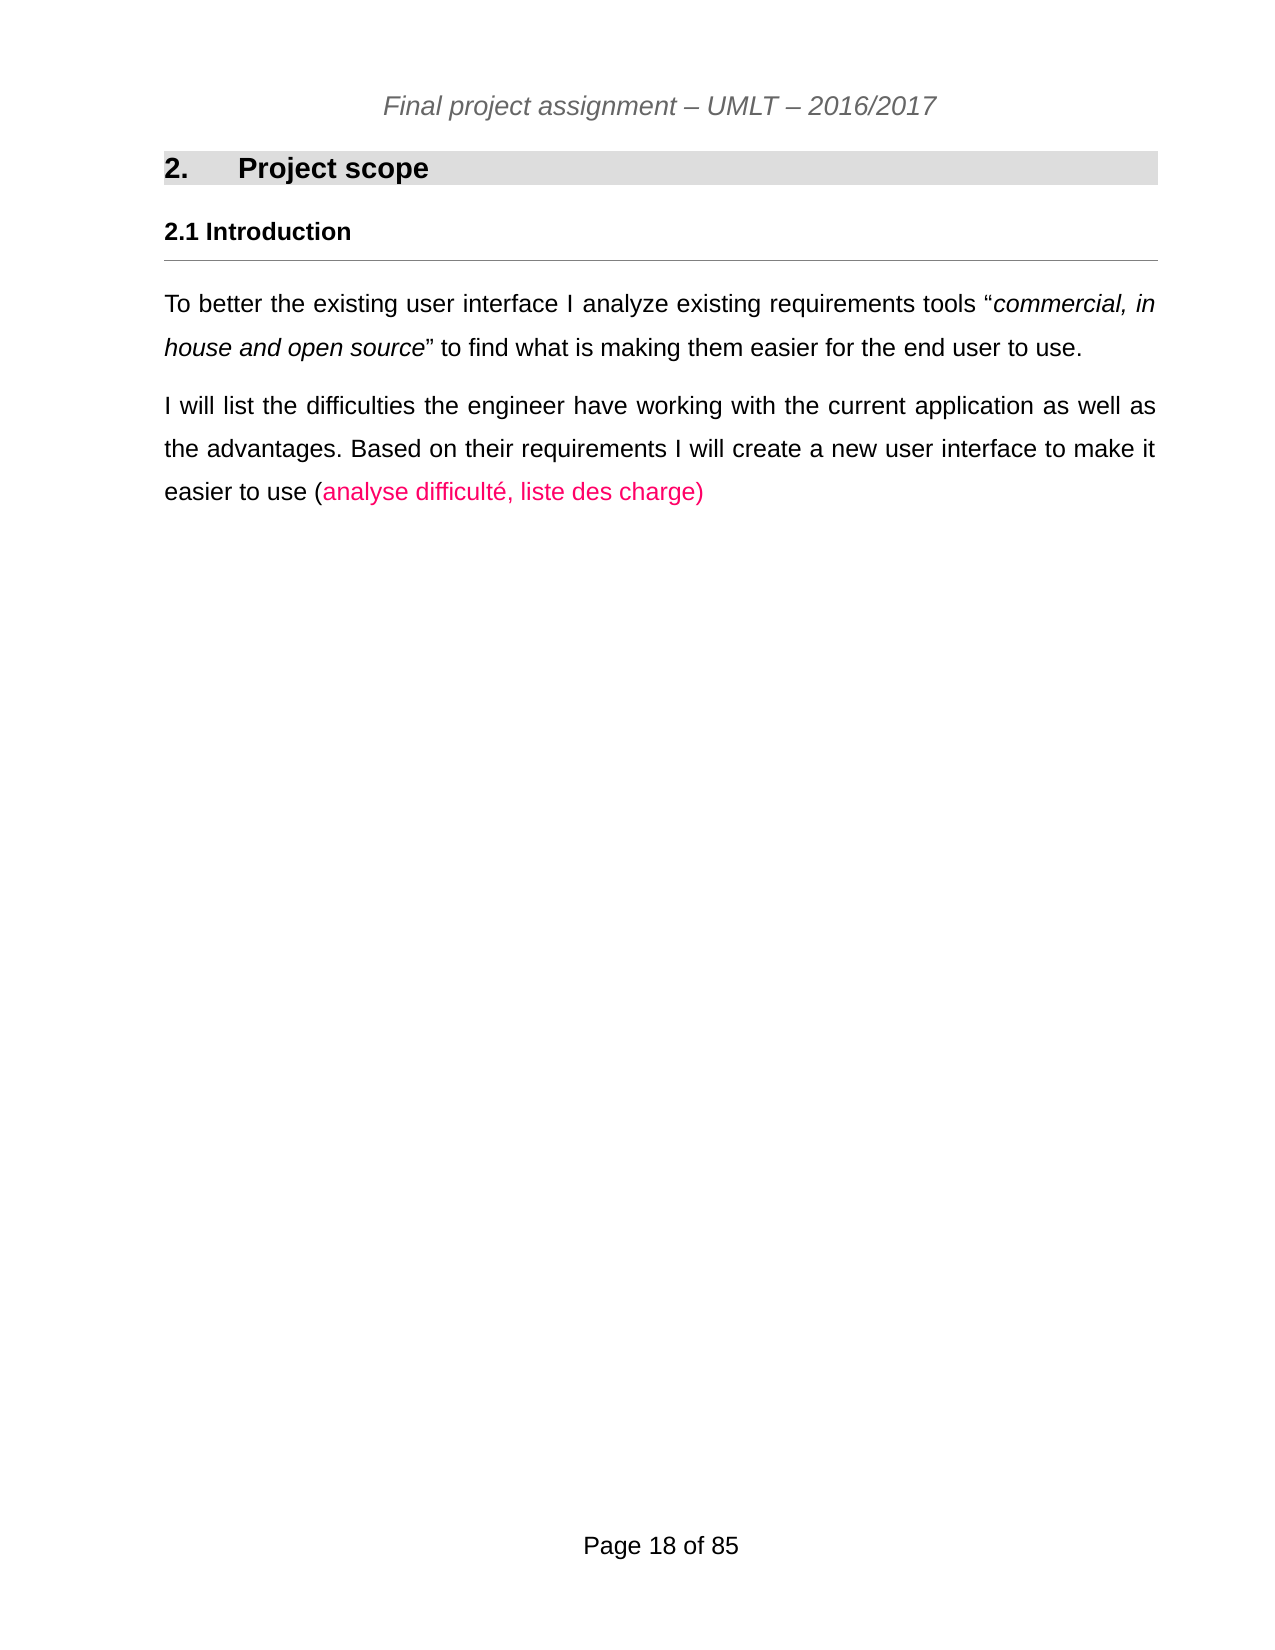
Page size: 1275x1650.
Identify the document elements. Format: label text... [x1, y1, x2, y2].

subtitle 2. Project scope [164, 151, 1158, 185]
text To better the existing user interface I analyze existing requirements tools “commercial, in house and open source” to find what is making them easier for the end user to use. [164, 289, 1158, 361]
subtitle 2.1 Introduction [164, 217, 1158, 245]
text I will list the difficulties the engineer have working with the current application as well as the advantages. Based on their requirements I will create a new user interface to make it easier to use (analyse difficulté, liste des charge) [164, 391, 1158, 506]
